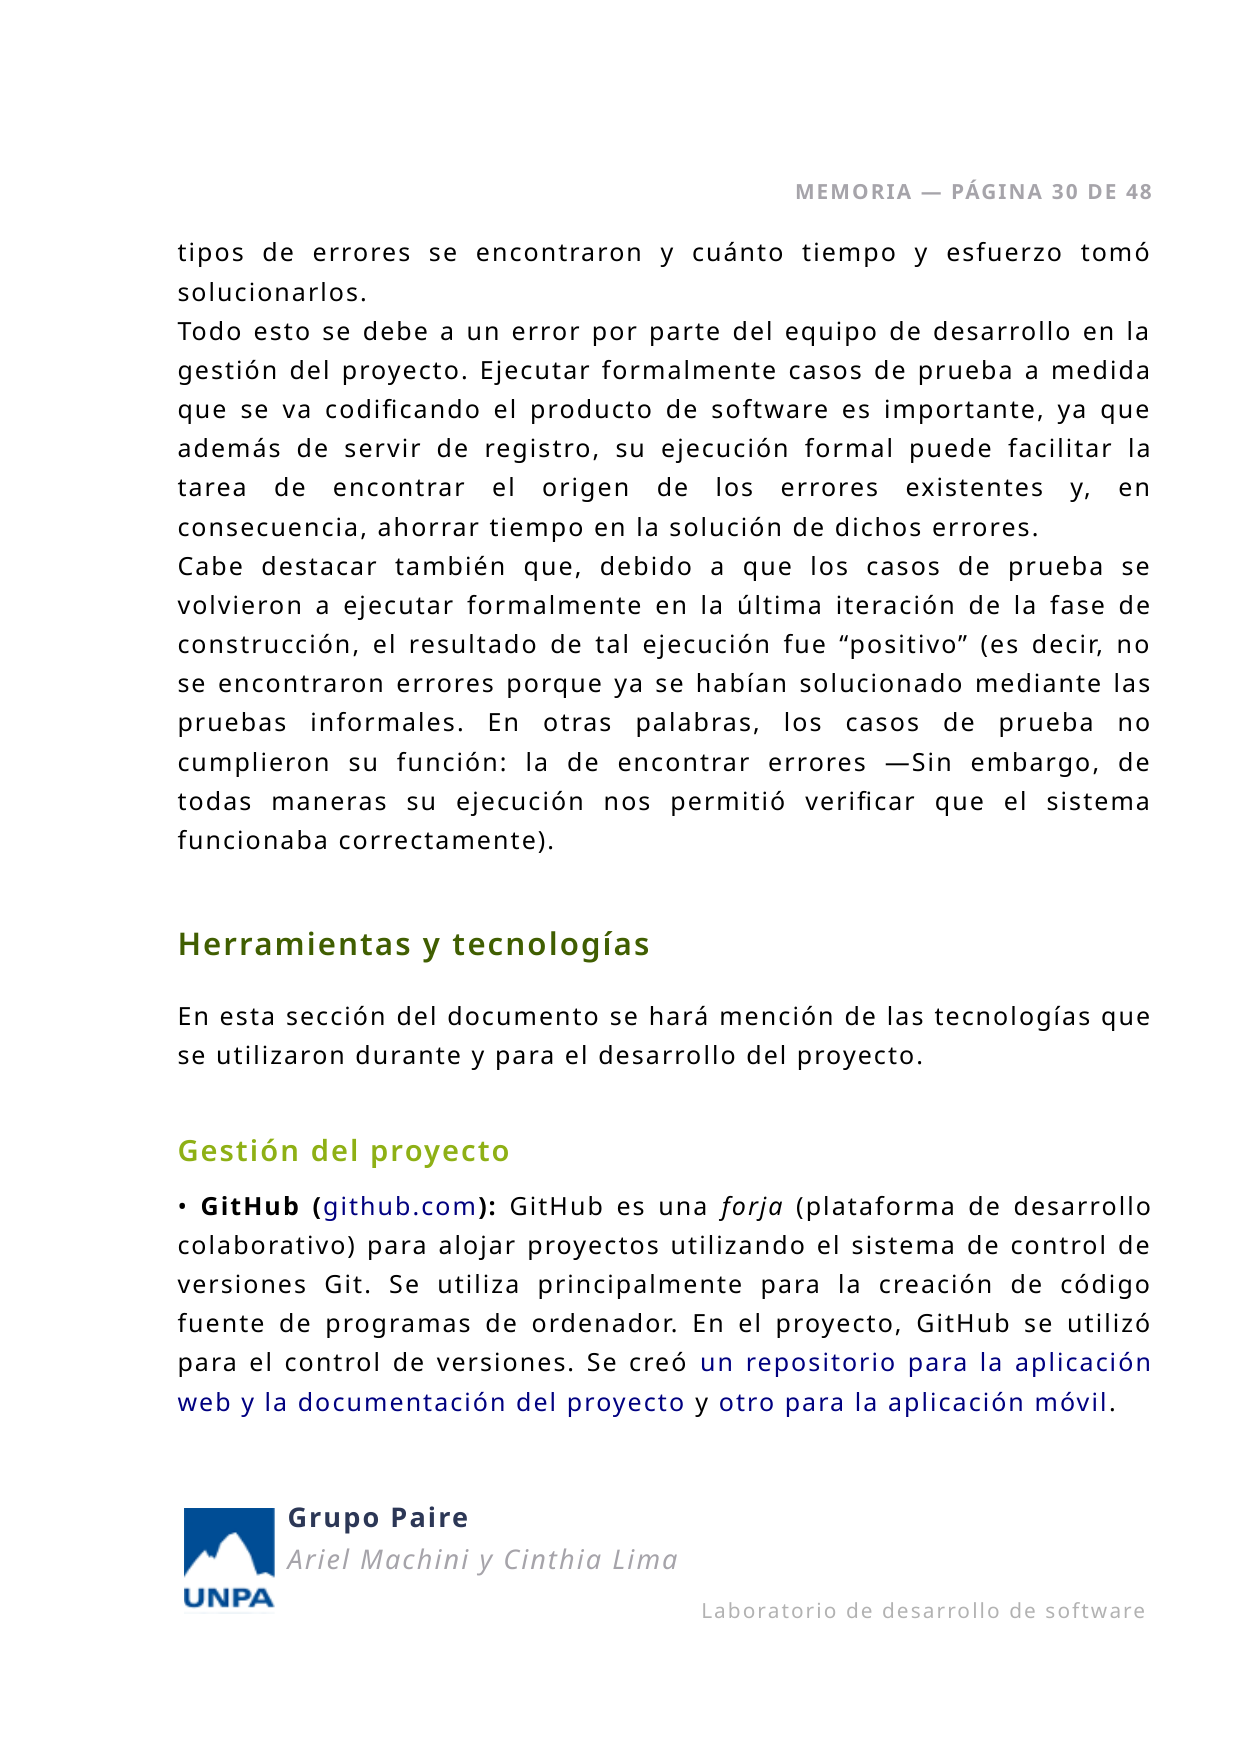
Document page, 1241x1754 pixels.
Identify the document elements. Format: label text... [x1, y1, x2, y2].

subtitle Herramientas y tecnologías [177, 922, 1152, 964]
text Todo esto se debe a un error por parte del equipo de desarrollo en la gestión del proyecto. Ejecutar formalmente casos de prueba a medida que se va codificando el producto de software es importante, ya que además de servir de registro, su ejecución formal puede facilitar la tarea de encontrar el origen de los errores existentes y, en consecuencia, ahorrar tiempo en la solución de dichos errores. [177, 313, 1152, 543]
text En esta sección del documento se hará mención de las tecnologías que se utilizaron durante y para el desarrollo del proyecto. [177, 998, 1152, 1071]
text tipos de errores se encontraron y cuánto tiempo y esfuerzo tomó solucionarlos. [177, 235, 1152, 308]
text Cabe destacar también que, debido a que los casos de prueba se volvieron a ejecutar formalmente en la última iteración de la fase de construcción, el resultado de tal ejecución fue “positivo” (es decir, no se encontraron errores porque ya se habían solucionado mediante las pruebas informales. En otras palabras, los casos de prueba no cumplieron su función: la de encontrar errores —Sin embargo, de todas maneras su ejecución nos permitió verificar que el sistema funcionaba correctamente). [177, 548, 1152, 857]
subtitle Gestión del proyecto [177, 1130, 1152, 1170]
picture [184, 1508, 275, 1614]
text • GitHub (github.com): GitHub es una forja (plataforma de desarrollo colaborativo) para alojar proyectos utilizando el sistema de control de versiones Git. Se utiliza principalmente para la creación de código fuente de programas de ordenador. En el proyecto, GitHub se utilizó para el control de versiones. Se creó un repositorio para la aplicación web y la documentación del proyecto y otro para la aplicación móvil. [177, 1188, 1152, 1418]
